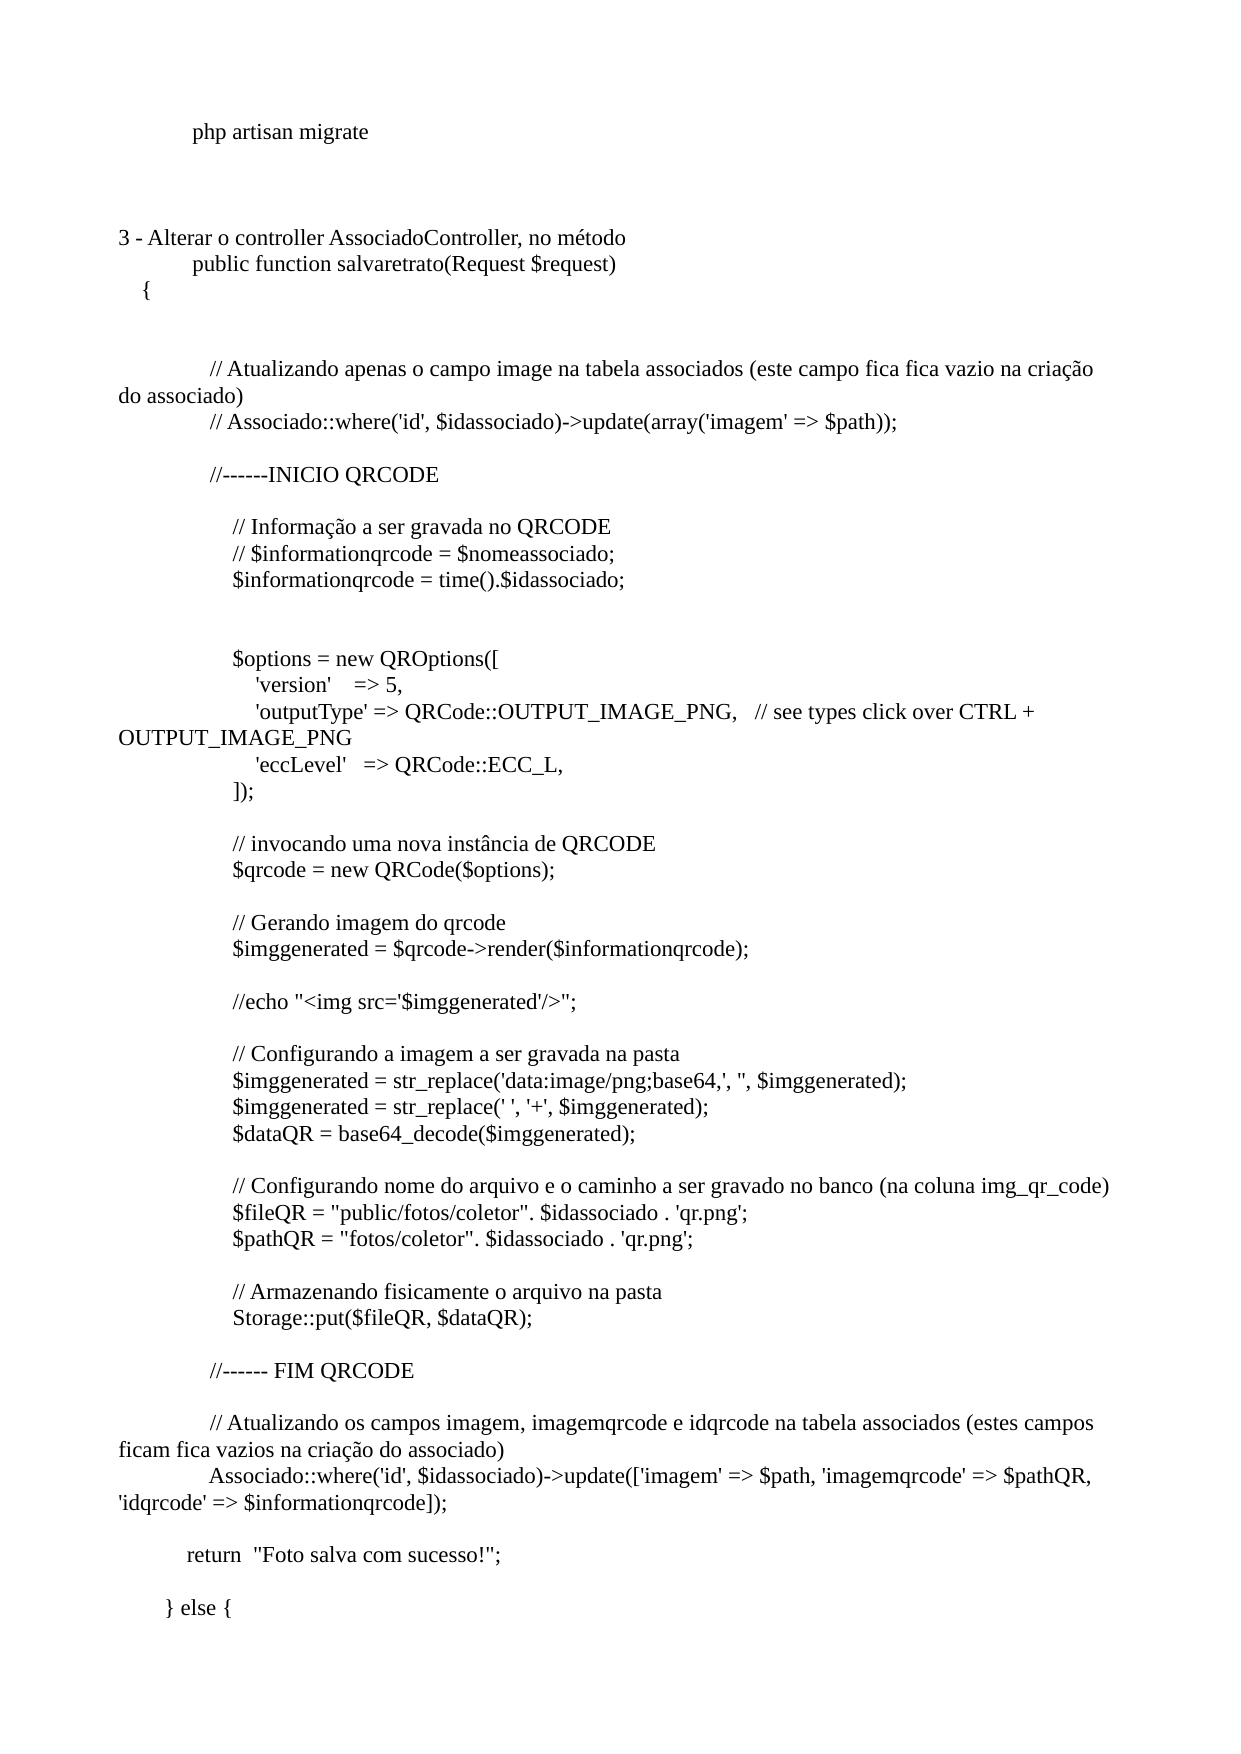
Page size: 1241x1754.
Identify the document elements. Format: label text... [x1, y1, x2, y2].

text $options = new QROptions([ [118, 645, 1122, 672]
text // Gerando imagem do qrcode [118, 909, 1122, 935]
text public function salvaretrato(Request $request) [118, 250, 1122, 276]
text Associado::where('id', $idassociado)->update(['imagem' => $path, 'imagemqrcode' => $pathQR, 'idqrcode' => $informationqrcode]); [118, 1462, 1122, 1515]
text $fileQR = "public/fotos/coletor". $idassociado . 'qr.png'; [118, 1199, 1122, 1225]
text // Atualizando os campos imagem, imagemqrcode e idqrcode na tabela associados (estes campos ficam fica vazios na criação do associado) [118, 1409, 1122, 1462]
text 'version' => 5, [118, 672, 1122, 698]
text 3 - Alterar o controller AssociadoController, no método [118, 223, 1122, 250]
text // Atualizando apenas o campo image na tabela associados (este campo fica fica vazio na criação do associado) [118, 355, 1122, 408]
text 'outputType' => QRCode::OUTPUT_IMAGE_PNG, // see types click over CTRL + OUTPUT_IMAGE_PNG [118, 698, 1122, 751]
text { [118, 276, 1122, 303]
text //echo "<img src='$imggenerated'/>"; [118, 988, 1122, 1014]
text return "Foto salva com sucesso!"; [118, 1541, 1122, 1568]
text $qrcode = new QRCode($options); [118, 856, 1122, 882]
text 'eccLevel' => QRCode::ECC_L, [118, 751, 1122, 777]
text $imggenerated = $qrcode->render($informationqrcode); [118, 935, 1122, 961]
text // Armazenando fisicamente o arquivo na pasta [118, 1278, 1122, 1304]
text php artisan migrate [118, 118, 1122, 144]
text // Configurando a imagem a ser gravada na pasta [118, 1041, 1122, 1067]
text $imggenerated = str_replace(' ', '+', $imggenerated); [118, 1093, 1122, 1119]
text } else { [118, 1594, 1122, 1620]
text $dataQR = base64_decode($imggenerated); [118, 1119, 1122, 1146]
text $imggenerated = str_replace('data:image/png;base64,', '', $imggenerated); [118, 1067, 1122, 1093]
text //------INICIO QRCODE [118, 461, 1122, 487]
text Storage::put($fileQR, $dataQR); [118, 1304, 1122, 1330]
text //------ FIM QRCODE [118, 1357, 1122, 1383]
text $informationqrcode = time().$idassociado; [118, 566, 1122, 592]
text // invocando uma nova instância de QRCODE [118, 830, 1122, 856]
text // Informação a ser gravada no QRCODE [118, 513, 1122, 540]
text $pathQR = "fotos/coletor". $idassociado . 'qr.png'; [118, 1225, 1122, 1251]
text ]); [118, 777, 1122, 803]
text // Configurando nome do arquivo e o caminho a ser gravado no banco (na coluna img_qr_code) [118, 1172, 1122, 1199]
text // Associado::where('id', $idassociado)->update(array('imagem' => $path)); [118, 408, 1122, 434]
text // $informationqrcode = $nomeassociado; [118, 540, 1122, 566]
